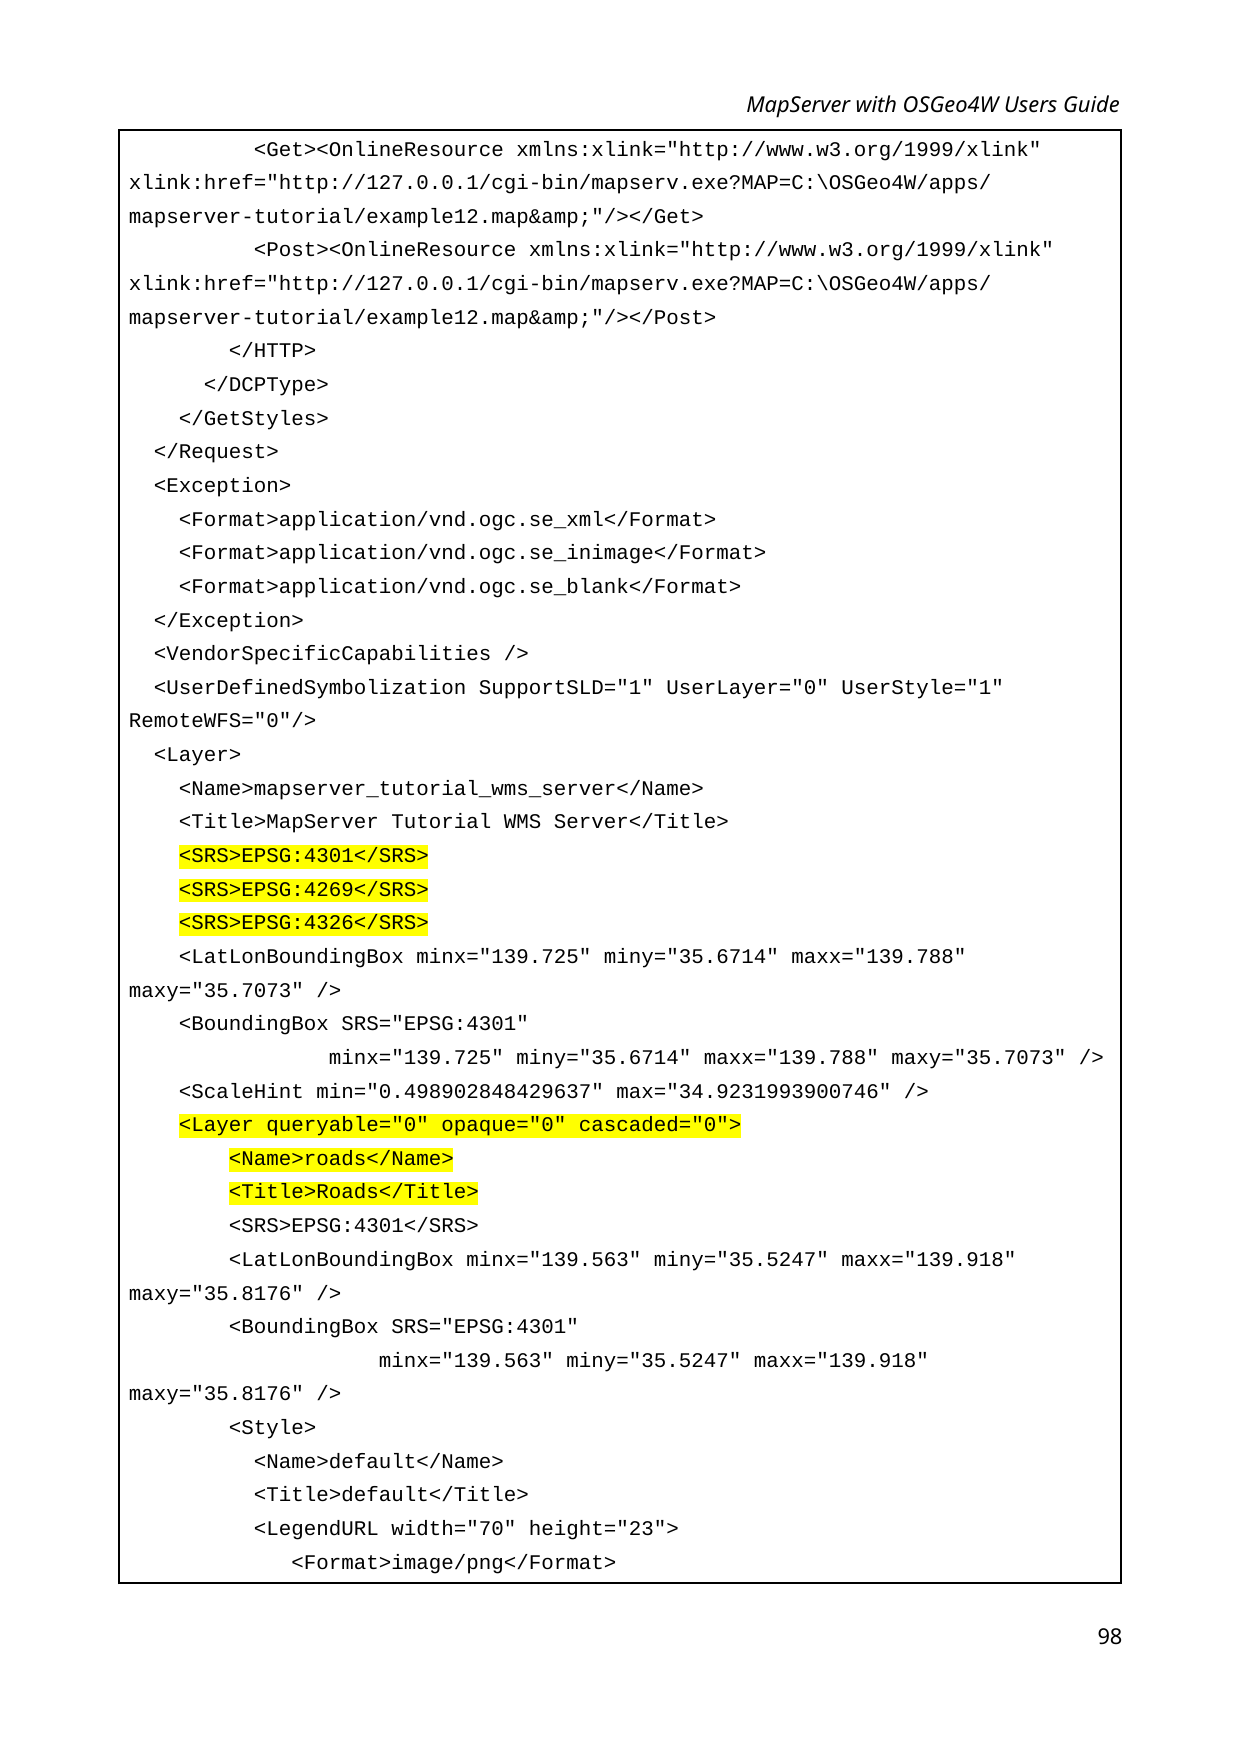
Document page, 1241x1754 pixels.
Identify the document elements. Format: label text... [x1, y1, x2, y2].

text minx="139.725" miny="35.6714" maxx="139.788" maxy="35.7073" /> [120, 1038, 1120, 1071]
text <SRS>EPSG:4326</SRS> [120, 903, 1120, 937]
text <Title>MapServer Tutorial WMS Server</Title> [120, 802, 1120, 836]
text <Post><OnlineResource xmlns:xlink="http://www.w3.org/1999/xlink" xlink:href="http://127.0.0.1/cgi-bin/mapserv.exe?MAP=C:\OSGeo4W/apps/mapserver-tutorial/example12.map&amp;"/></Post> [120, 230, 1120, 331]
text <Format>application/vnd.ogc.se_xml</Format> [120, 499, 1120, 533]
text <SRS>EPSG:4301</SRS> [120, 836, 1120, 869]
text <Name>mapserver_tutorial_wms_server</Name> [120, 769, 1120, 802]
text <ScaleHint min="0.498902848429637" max="34.9231993900746" /> [120, 1071, 1120, 1105]
text <LatLonBoundingBox minx="139.563" miny="35.5247" maxx="139.918" maxy="35.8176" /> [120, 1240, 1120, 1307]
text <BoundingBox SRS="EPSG:4301" [120, 1307, 1120, 1341]
text <Title>default</Title> [120, 1475, 1120, 1509]
text <BoundingBox SRS="EPSG:4301" [120, 1004, 1120, 1038]
text <Title>Roads</Title> [120, 1172, 1120, 1206]
text <Format>image/png</Format> [120, 1542, 1120, 1582]
text <SRS>EPSG:4269</SRS> [120, 869, 1120, 903]
text </Request> [120, 432, 1120, 466]
text <Exception> [120, 466, 1120, 499]
text <Style> [120, 1408, 1120, 1442]
text <VendorSpecificCapabilities /> [120, 634, 1120, 668]
text </DCPType> [120, 365, 1120, 398]
text </Exception> [120, 600, 1120, 634]
text <LegendURL width="70" height="23"> [120, 1509, 1120, 1542]
text <Name>default</Name> [120, 1442, 1120, 1475]
text <UserDefinedSymbolization SupportSLD="1" UserLayer="0" UserStyle="1" RemoteWFS="0"/> [120, 668, 1120, 735]
text <Format>application/vnd.ogc.se_inimage</Format> [120, 533, 1120, 567]
text <Format>application/vnd.ogc.se_blank</Format> [120, 567, 1120, 600]
text </GetStyles> [120, 398, 1120, 432]
text <SRS>EPSG:4301</SRS> [120, 1206, 1120, 1240]
text <LatLonBoundingBox minx="139.725" miny="35.6714" maxx="139.788" maxy="35.7073" /> [120, 937, 1120, 1004]
text </HTTP> [120, 331, 1120, 365]
text <Layer> [120, 735, 1120, 769]
text <Get><OnlineResource xmlns:xlink="http://www.w3.org/1999/xlink" xlink:href="http://127.0.0.1/cgi-bin/mapserv.exe?MAP=C:\OSGeo4W/apps/mapserver-tutorial/example12.map&amp;"/></Get> [120, 131, 1120, 230]
text <Name>roads</Name> [120, 1139, 1120, 1172]
text <Layer queryable="0" opaque="0" cascaded="0"> [120, 1105, 1120, 1139]
text minx="139.563" miny="35.5247" maxx="139.918" maxy="35.8176" /> [120, 1341, 1120, 1408]
